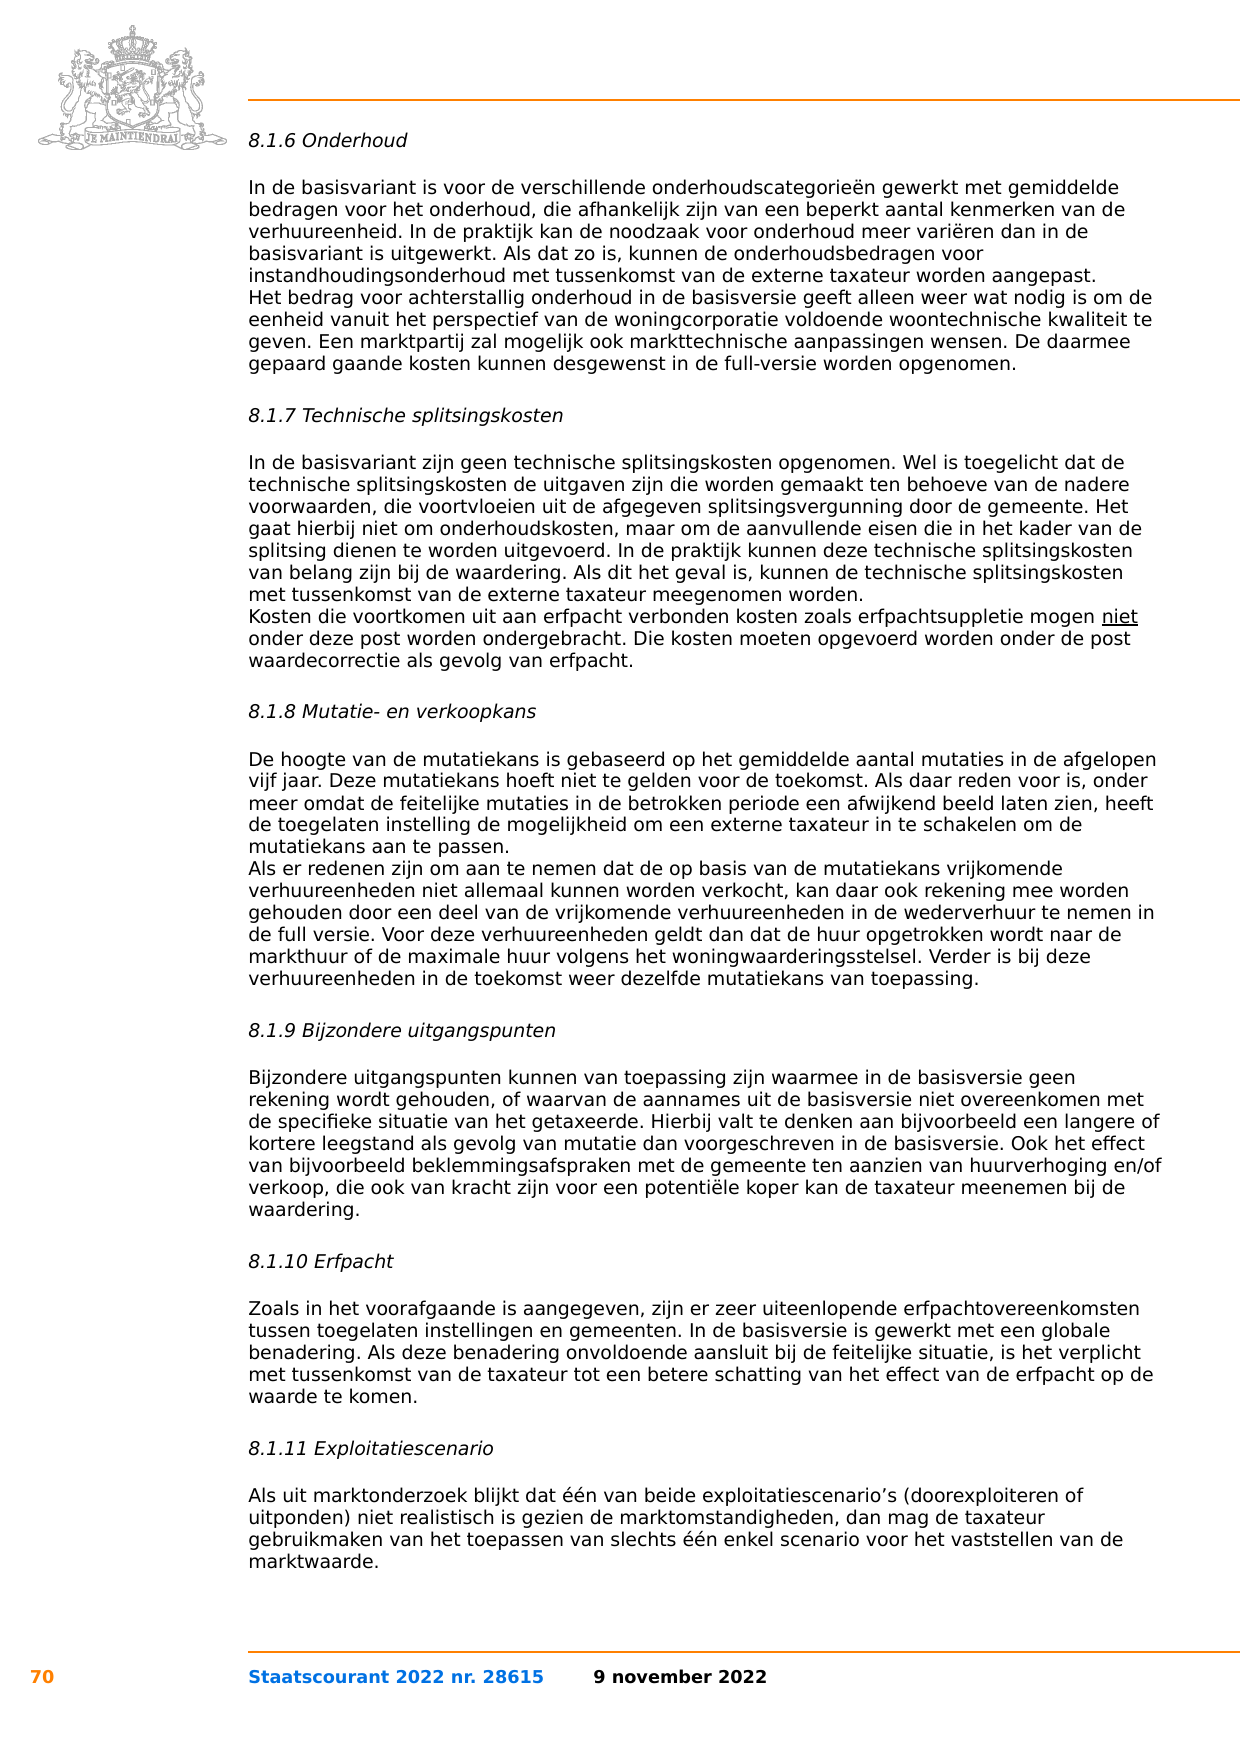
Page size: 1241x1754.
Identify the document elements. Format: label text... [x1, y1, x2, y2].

subtitle 8.1.10 Erfpacht [248, 1251, 1163, 1273]
text Zoals in het voorafgaande is aangegeven, zijn er zeer uiteenlopende erfpachtovereenkomsten tussen toegelaten instellingen en gemeenten. In de basisversie is gewerkt met een globale benadering. Als deze benadering onvoldoende aansluit bij de feitelijke situatie, is het verplicht met tussenkomst van de taxateur tot een betere schatting van het effect van de erfpacht op de waarde te komen. [248, 1298, 1163, 1408]
text In de basisvariant zijn geen technische splitsingskosten opgenomen. Wel is toegelicht dat de technische splitsingskosten de uitgaven zijn die worden gemaakt ten behoeve van de nadere voorwaarden, die voortvloeien uit de afgegeven splitsingsvergunning door de gemeente. Het gaat hierbij niet om onderhoudskosten, maar om de aanvullende eisen die in het kader van de splitsing dienen te worden uitgevoerd. In de praktijk kunnen deze technische splitsingskosten van belang zijn bij de waardering. Als dit het geval is, kunnen de technische splitsingskosten met tussenkomst van de externe taxateur meegenomen worden. [248, 452, 1163, 606]
subtitle 8.1.11 Exploitatiescenario [248, 1438, 1163, 1460]
text Kosten die voortkomen uit aan erfpacht verbonden kosten zoals erfpachtsuppletie mogen niet onder deze post worden ondergebracht. Die kosten moeten opgevoerd worden onder de post waardecorrectie als gevolg van erfpacht. [248, 606, 1163, 671]
text Als uit marktonderzoek blijkt dat één van beide exploitatiescenario’s (doorexploiteren of uitponden) niet realistisch is gezien de marktomstandigheden, dan mag de taxateur gebruikmaken van het toepassen van slechts één enkel scenario voor het vaststellen van de marktwaarde. [248, 1485, 1163, 1573]
text Als er redenen zijn om aan te nemen dat de op basis van de mutatiekans vrijkomende verhuureenheden niet allemaal kunnen worden verkocht, kan daar ook rekening mee worden gehouden door een deel van de vrijkomende verhuureenheden in de wederverhuur te nemen in de full versie. Voor deze verhuureenheden geldt dan dat de huur opgetrokken wordt naar de markthuur of de maximale huur volgens het woningwaarderingsstelsel. Verder is bij deze verhuureenheden in de toekomst weer dezelfde mutatiekans van toepassing. [248, 858, 1163, 990]
text Het bedrag voor achterstallig onderhoud in de basisversie geeft alleen weer wat nodig is om de eenheid vanuit het perspectief van de woningcorporatie voldoende woontechnische kwaliteit te geven. Een marktpartij zal mogelijk ook markttechnische aanpassingen wensen. De daarmee gepaard gaande kosten kunnen desgewenst in de full-versie worden opgenomen. [248, 287, 1163, 375]
picture [38, 25, 227, 150]
subtitle 8.1.9 Bijzondere uitgangspunten [248, 1020, 1163, 1042]
subtitle 8.1.7 Technische splitsingskosten [248, 405, 1163, 427]
text In de basisvariant is voor de verschillende onderhoudscategorieën gewerkt met gemiddelde bedragen voor het onderhoud, die afhankelijk zijn van een beperkt aantal kenmerken van de verhuureenheid. In de praktijk kan de noodzaak voor onderhoud meer variëren dan in de basisvariant is uitgewerkt. Als dat zo is, kunnen de onderhoudsbedragen voor instandhoudingsonderhoud met tussenkomst van de externe taxateur worden aangepast. [248, 177, 1163, 287]
subtitle 8.1.8 Mutatie- en verkoopkans [248, 701, 1163, 723]
subtitle 8.1.6 Onderhoud [248, 130, 1163, 152]
text De hoogte van de mutatiekans is gebaseerd op het gemiddelde aantal mutaties in de afgelopen vijf jaar. Deze mutatiekans hoeft niet te gelden voor de toekomst. Als daar reden voor is, onder meer omdat de feitelijke mutaties in de betrokken periode een afwijkend beeld laten zien, heeft de toegelaten instelling de mogelijkheid om een externe taxateur in te schakelen om de mutatiekans aan te passen. [248, 748, 1163, 858]
text Bijzondere uitgangspunten kunnen van toepassing zijn waarmee in de basisversie geen rekening wordt gehouden, of waarvan de aannames uit de basisversie niet overeenkomen met de specifieke situatie van het getaxeerde. Hierbij valt te denken aan bijvoorbeeld een langere of kortere leegstand als gevolg van mutatie dan voorgeschreven in de basisversie. Ook het effect van bijvoorbeeld beklemmingsafspraken met de gemeente ten aanzien van huurverhoging en/of verkoop, die ook van kracht zijn voor een potentiële koper kan de taxateur meenemen bij de waardering. [248, 1067, 1163, 1221]
